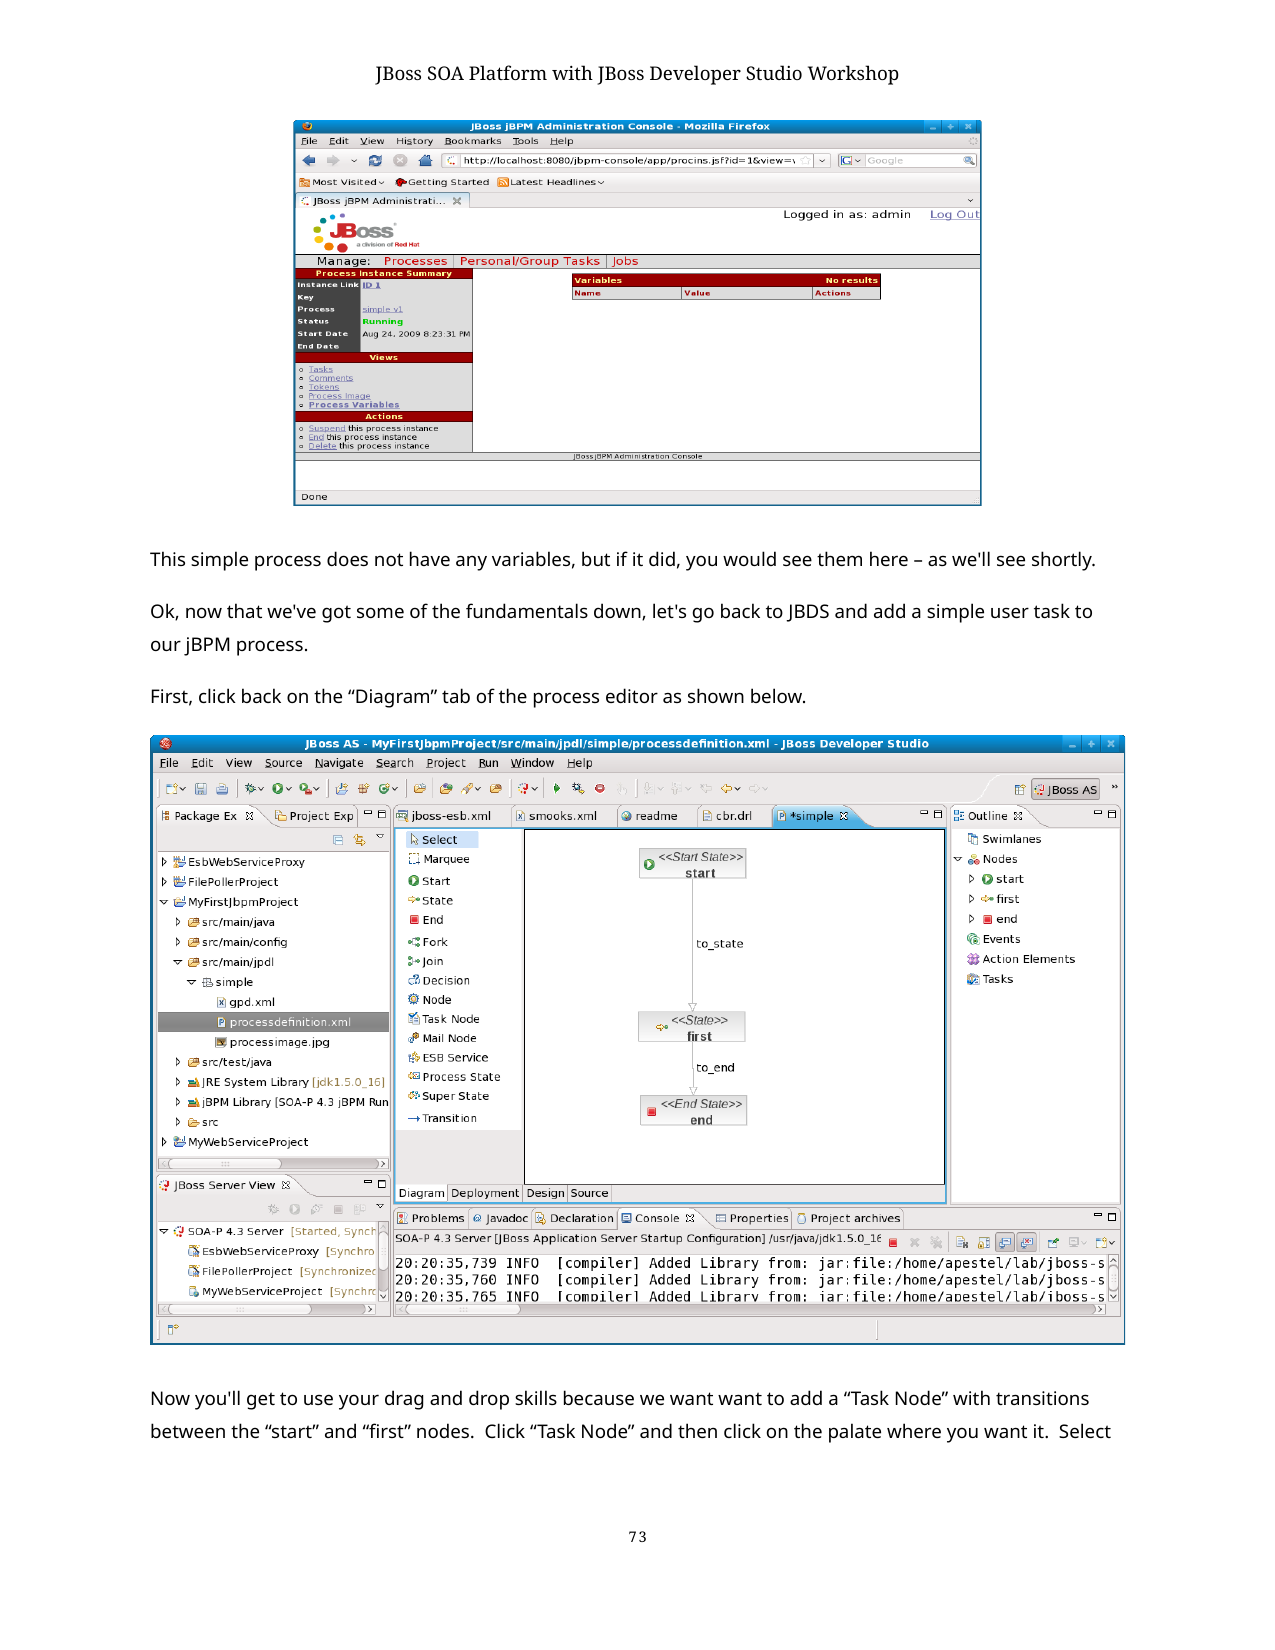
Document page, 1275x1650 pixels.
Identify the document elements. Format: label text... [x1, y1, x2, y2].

picture [293, 122, 982, 506]
picture [150, 738, 1125, 1345]
text Now you'll get to use your drag and drop skills because we want want to add a “Task Node” with transitions between the “start” and “first” nodes. Click “Task Node” and then click on the palate where you want it. Select [150, 1345, 1125, 1444]
text First, click back on the “Diagram” tab of the process editor as shown below. [150, 683, 1125, 709]
picture [943, 120, 976, 129]
text This simple process does not have any variables, but if it did, you would see them here – as we'll see shortly. [150, 506, 1125, 572]
picture [925, 120, 941, 129]
picture [1102, 735, 1119, 746]
text Ok, now that we've got some of the fundamentals down, let's go back to JBDS and add a simple user task to our jBPM process. [150, 598, 1125, 657]
picture [1083, 735, 1100, 747]
picture [1064, 735, 1081, 747]
